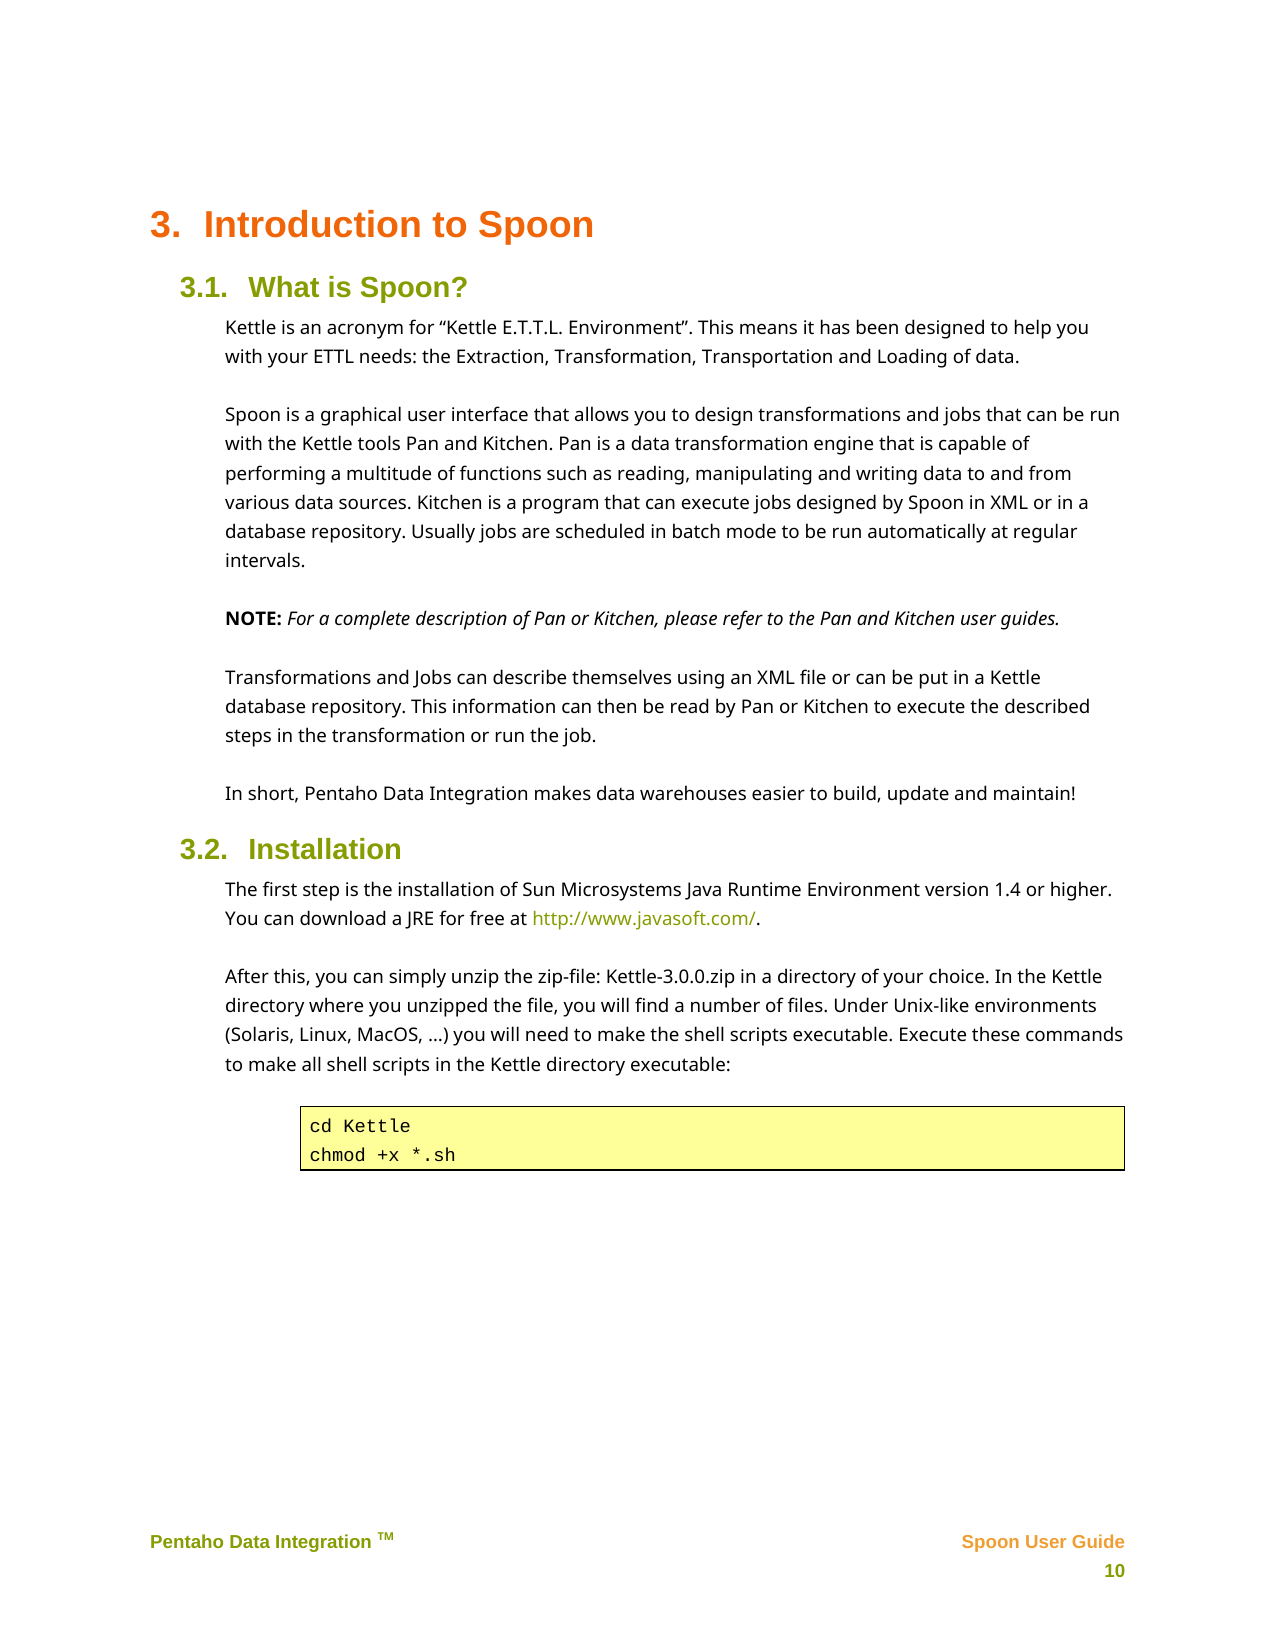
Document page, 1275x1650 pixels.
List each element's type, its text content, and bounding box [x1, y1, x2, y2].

subtitle Introduction to Spoon [150, 210, 1125, 245]
text cd Kettle [301, 1107, 1124, 1135]
text Spoon is a graphical user interface that allows you to design transformations and jobs that can be run with the Kettle tools Pan and Kitchen. Pan is a data transformation engine that is capable of performing a multitude of functions such as reading, manipulating and writing data to and from various data sources. Kitchen is a program that can execute jobs designed by Spoon in XML or in a database repository. Usually jobs are scheduled in batch mode to be run automatically at regular intervals. [225, 398, 1125, 573]
text The first step is the installation of Sun Microsystems Java Runtime Environment version 1.4 or higher. You can download a JRE for free at http://www.javasoft.com/. [225, 873, 1125, 931]
text chmod +x *.sh [301, 1135, 1124, 1169]
text Transformations and Jobs can describe themselves using an XML file or can be put in a Kettle database repository. This information can then be read by Pan or Kitchen to execute the described steps in the transformation or run the job. [225, 661, 1125, 748]
text In short, Pentaho Data Integration makes data warehouses easier to build, update and maintain! [225, 777, 1125, 807]
text After this, you can simply unzip the zip-file: Kettle-3.0.0.zip in a directory of your choice. In the Kettle directory where you unzipped the file, you will find a number of files. Under Unix-like environments (Solaris, Linux, MacOS, …) you will need to make the shell scripts executable. Execute these commands to make all shell scripts in the Kettle directory executable: [225, 960, 1125, 1077]
text Kettle is an acronym for “Kettle E.T.T.L. Environment”. This means it has been designed to help you with your ETTL needs: the Extraction, Transformation, Transportation and Loading of data. [225, 311, 1125, 369]
subtitle Installation [179, 832, 1125, 866]
text NOTE: For a complete description of Pan or Kitchen, please refer to the Pan and Kitchen user guides. [225, 602, 1125, 632]
subtitle What is Spoon? [179, 270, 1125, 304]
